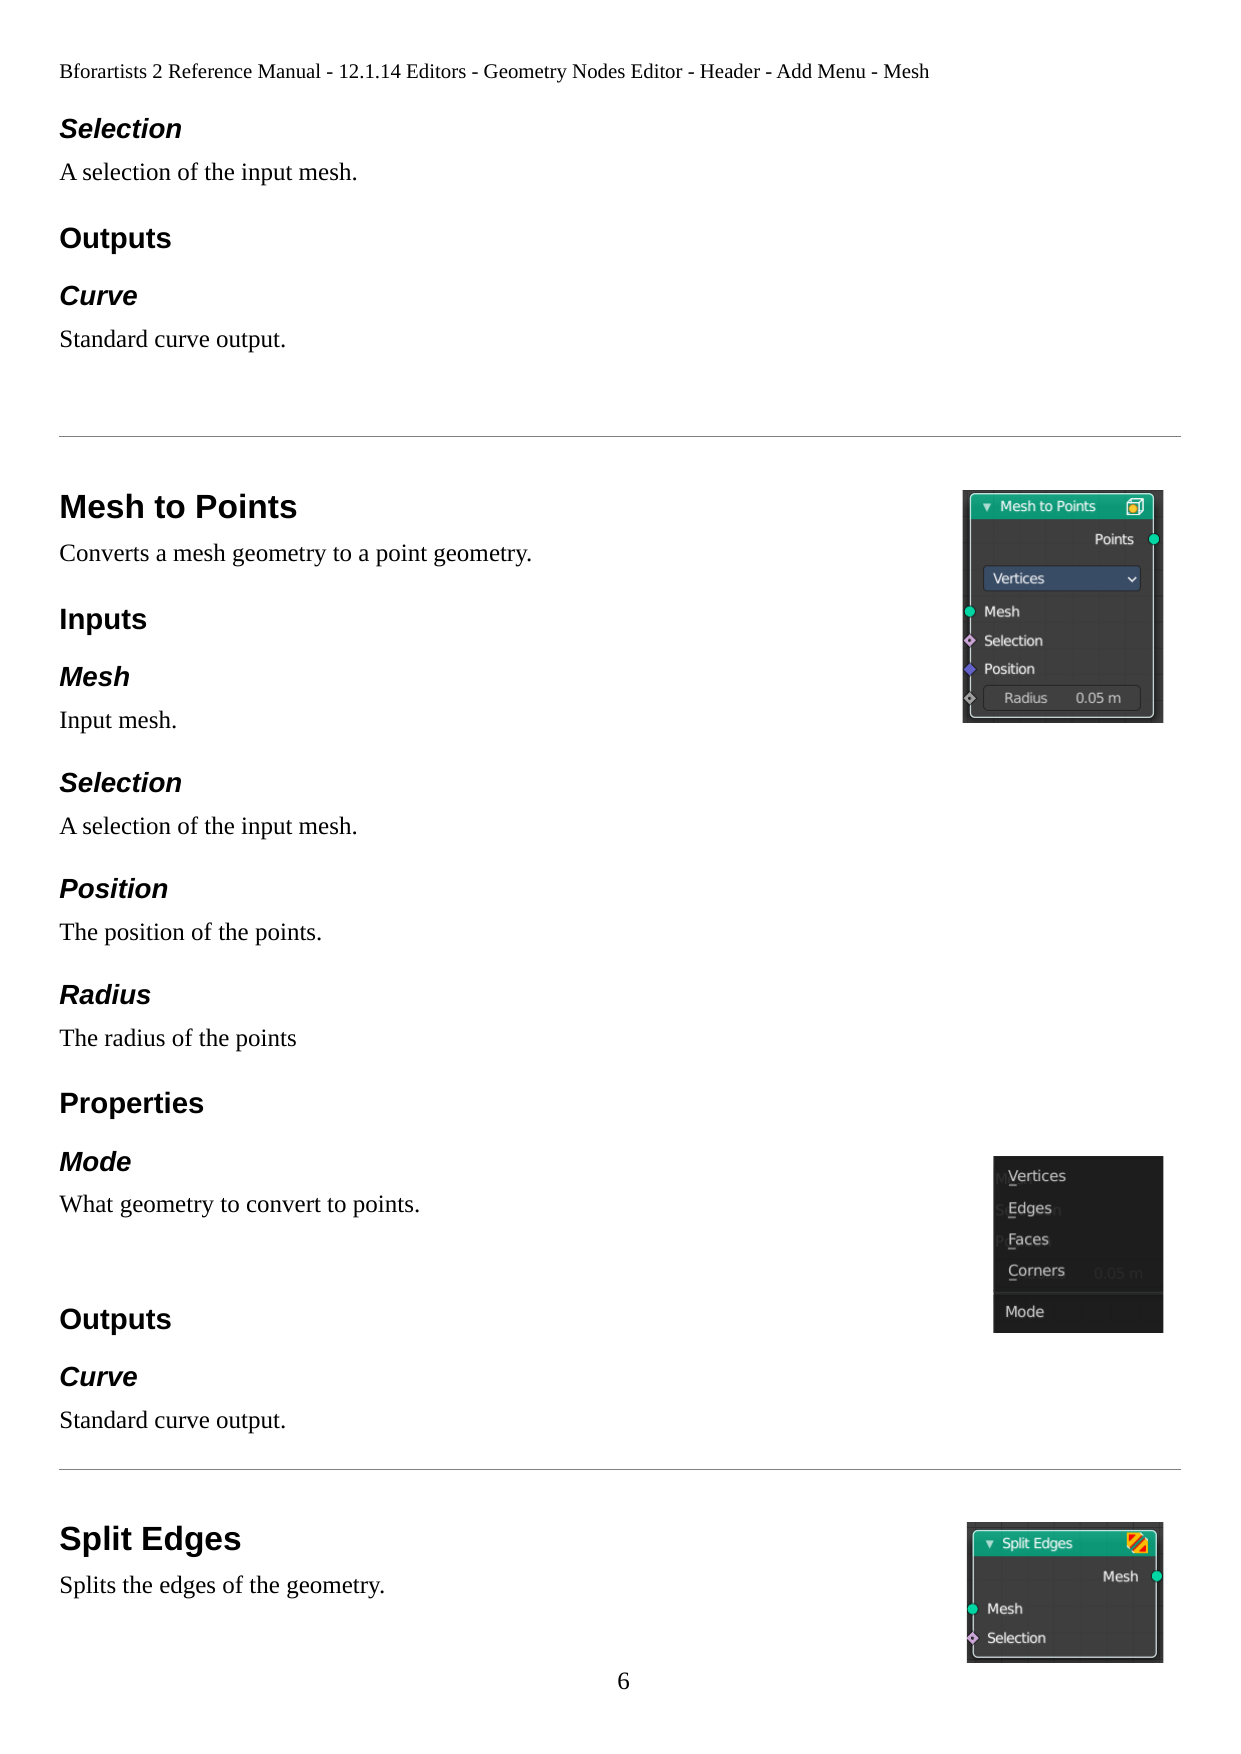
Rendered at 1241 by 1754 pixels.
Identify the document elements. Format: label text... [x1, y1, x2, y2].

subtitle Selection [59, 113, 1181, 144]
subtitle Properties [59, 1086, 1181, 1120]
text Standard curve output. [59, 1405, 1181, 1434]
subtitle Mesh [59, 660, 962, 692]
text The position of the points. [59, 917, 1181, 945]
subtitle Radius [59, 978, 1181, 1010]
subtitle Curve [59, 279, 1181, 311]
subtitle Split Edges [59, 1519, 1181, 1558]
subtitle Inputs [59, 602, 962, 635]
subtitle [1164, 660, 1181, 692]
subtitle [1164, 602, 1181, 635]
text A selection of the input mesh. [59, 811, 1181, 839]
text Splits the edges of the geometry. [59, 1570, 966, 1599]
subtitle Curve [59, 1361, 1181, 1393]
subtitle Selection [59, 766, 1181, 798]
subtitle Mode [59, 1145, 1181, 1177]
subtitle Outputs [59, 221, 1181, 254]
subtitle Outputs [59, 1302, 1181, 1336]
picture [962, 490, 1164, 723]
text Converts a mesh geometry to a point geometry. [59, 538, 962, 567]
text A selection of the input mesh. [59, 157, 1181, 186]
subtitle Position [59, 872, 1181, 904]
text The radius of the points [59, 1023, 1181, 1051]
subtitle Mesh to Points [59, 487, 1181, 526]
text Input mesh. [59, 705, 1181, 733]
text What geometry to convert to points. [59, 1189, 993, 1218]
picture [966, 1522, 1164, 1663]
text Standard curve output. [59, 324, 1181, 352]
picture [993, 1156, 1164, 1333]
